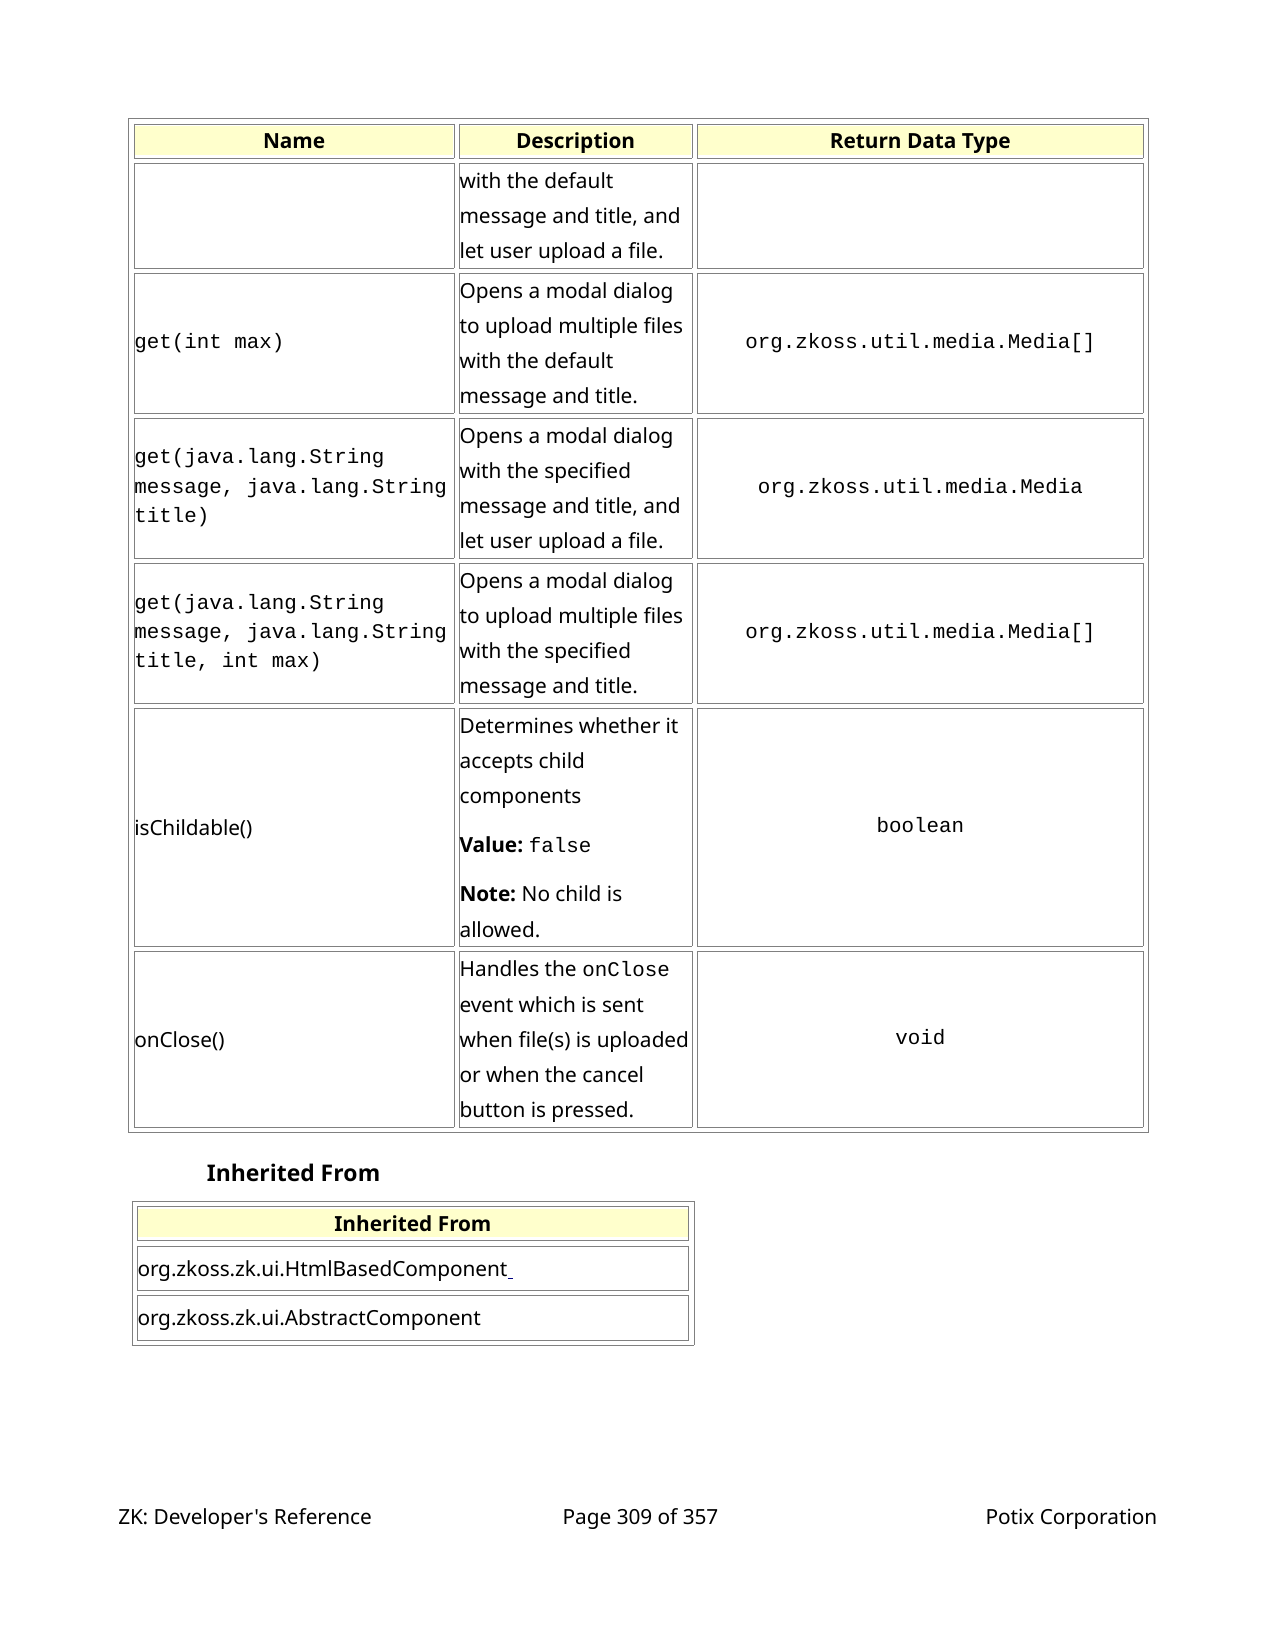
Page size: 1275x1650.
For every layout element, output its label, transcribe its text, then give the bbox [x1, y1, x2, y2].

table_cell get(int max) [131, 268, 456, 413]
table_cell Handles the onClose event which is sent when file(s) is uploaded or when the cancel button is pressed. [456, 946, 694, 1127]
table_cell [694, 158, 1146, 267]
table_cell with the default message and title, and let user upload a file. [456, 158, 694, 267]
table_header Return Data Type [694, 119, 1146, 158]
table_cell get(java.lang.String message, java.lang.String title) [131, 413, 456, 558]
table_cell onClose() [131, 946, 456, 1127]
table_cell org.zkoss.util.media.Media[] [694, 558, 1146, 703]
table_cell void [694, 946, 1146, 1127]
table_header Name [131, 119, 456, 158]
table_cell org.zkoss.util.media.Media[] [694, 268, 1146, 413]
table_cell Determines whether it accepts child components Value: false Note: No child is allowed. [456, 703, 694, 946]
table_cell isChildable() [131, 703, 456, 946]
table_cell Opens a modal dialog with the specified message and title, and let user upload a file. [456, 413, 694, 558]
table_cell Opens a modal dialog to upload multiple files with the default message and title. [456, 268, 694, 413]
table_cell org.zkoss.util.media.Media [694, 413, 1146, 558]
table_cell Opens a modal dialog to upload multiple files with the specified message and title. [456, 558, 694, 703]
table_cell [131, 158, 456, 267]
table_cell org.zkoss.zk.ui.HtmlBasedComponent [134, 1240, 691, 1290]
table_cell boolean [694, 703, 1146, 946]
table_cell org.zkoss.zk.ui.AbstractComponent [134, 1290, 691, 1340]
table_header Inherited From [134, 1202, 691, 1240]
table_header Description [456, 119, 694, 158]
subtitle Inherited From [207, 1157, 1157, 1188]
table_cell get(java.lang.String message, java.lang.String title, int max) [131, 558, 456, 703]
